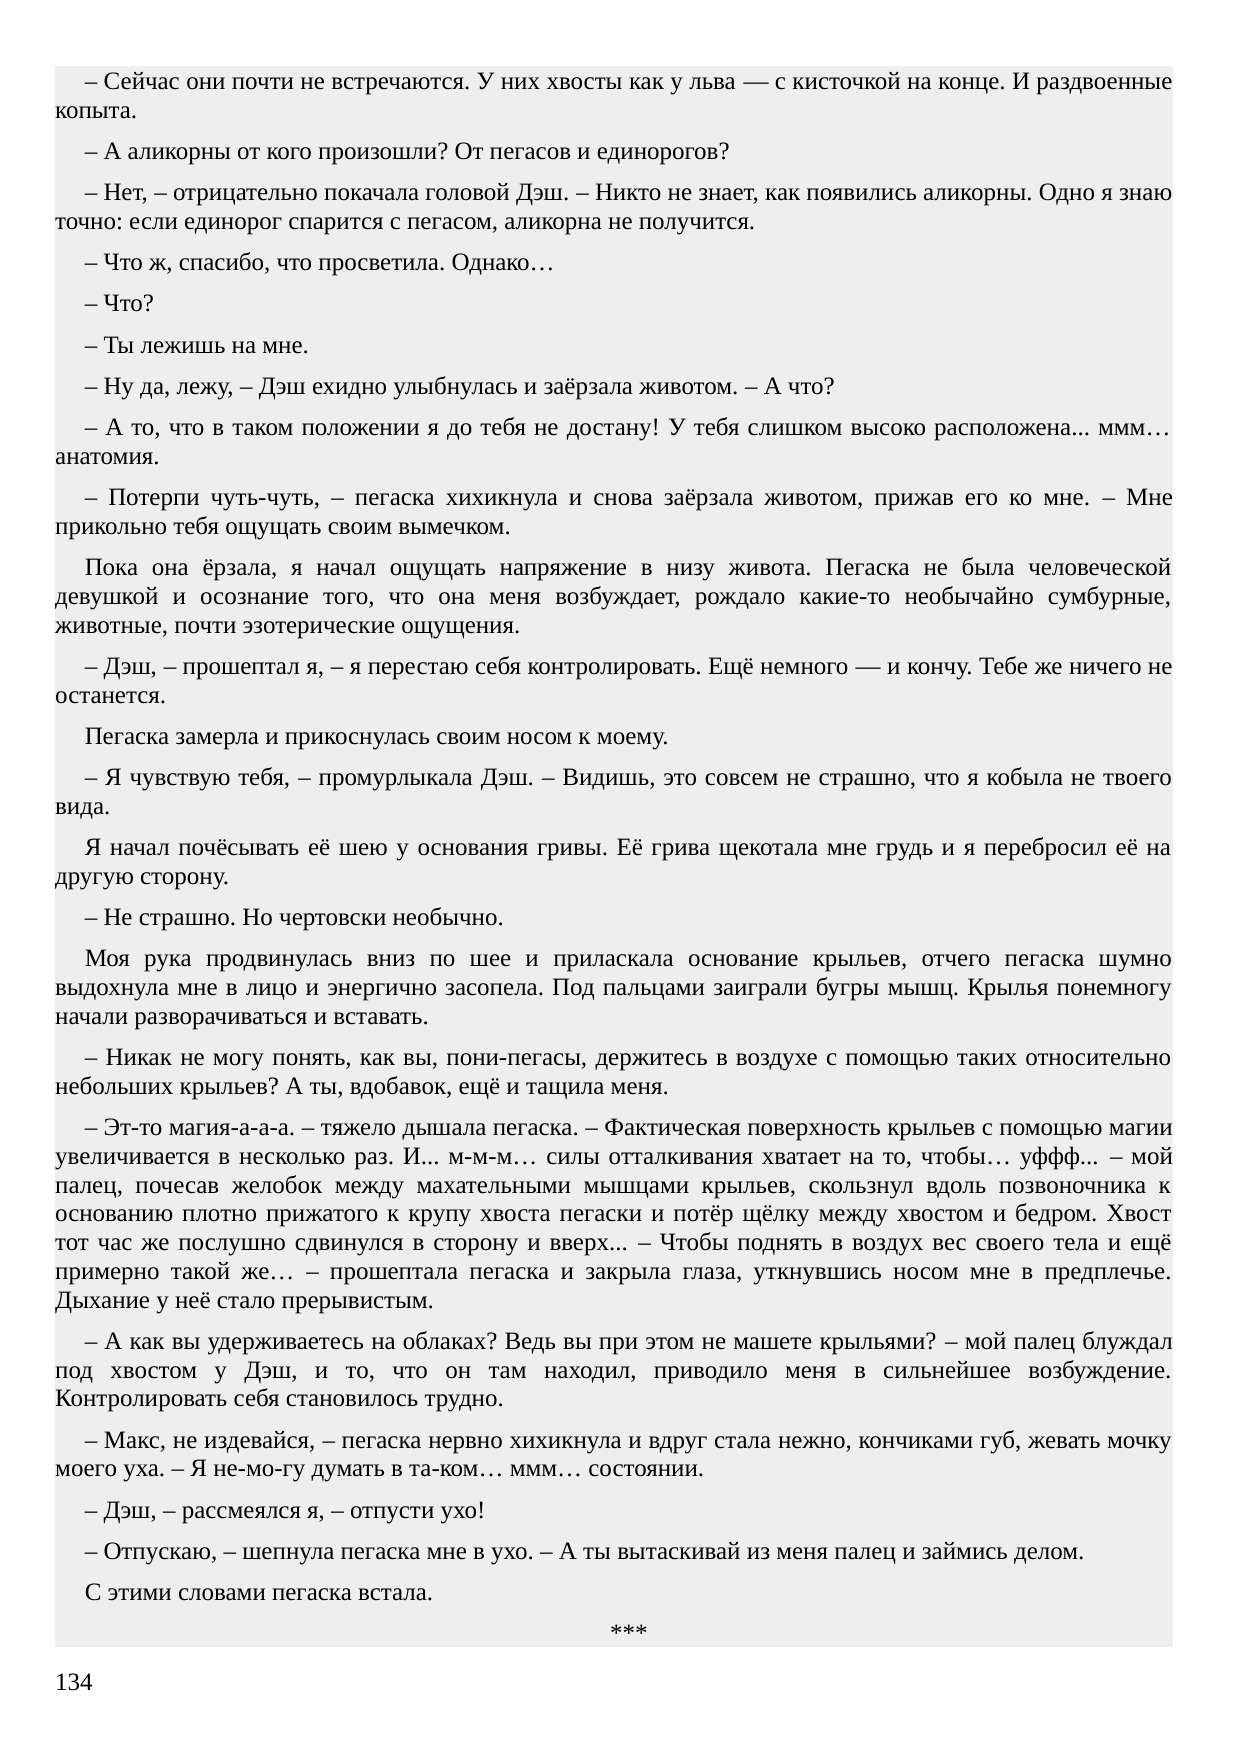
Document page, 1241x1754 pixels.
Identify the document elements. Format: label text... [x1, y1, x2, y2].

text – Макс, не издевайся, – пегаска нервно хихикнула и вдруг стала нежно, кончиками губ, жевать мочку моего уха. – Я не-мо-гу думать в та-ком… ммм… состоянии. [55, 1425, 1173, 1482]
text – Потерпи чуть-чуть, – пегаска хихикнула и снова заёрзала животом, прижав его ко мне. – Мне прикольно тебя ощущать своим вымечком. [55, 482, 1173, 540]
text – Сейчас они почти не встречаются. У них хвосты как у льва — с кисточкой на конце. И раздвоенные копыта. [55, 66, 1173, 123]
text Пегаска замерла и прикоснулась своим носом к моему. [55, 721, 1173, 750]
text – А аликорны от кого произошли? От пегасов и единорогов? [55, 136, 1173, 165]
text – Что ж, спасибо, что просветила. Однако… [55, 247, 1173, 276]
text – Ну да, лежу, – Дэш ехидно улыбнулась и заёрзала животом. – А что? [55, 371, 1173, 400]
text – Нет, – отрицательно покачала головой Дэш. – Никто не знает, как появились аликорны. Одно я знаю точно: если единорог спарится с пегасом, аликорна не получится. [55, 177, 1173, 235]
text – Эт-то магия-а-а-а. – тяжело дышала пегаска. – Фактическая поверхность крыльев с помощью магии увеличивается в несколько раз. И... м-м-м… силы отталкивания хватает на то, чтобы… уффф... – мой палец, почесав желобок между махательными мышцами крыльев, скользнул вдоль позвоночника к основанию плотно прижатого к крупу хвоста пегаски и потёр щёлку между хвостом и бедром. Хвост тот час же послушно сдвинулся в сторону и вверх... – Чтобы поднять в воздух вес своего тела и ещё примерно такой же… – прошептала пегаска и закрыла глаза, уткнувшись носом мне в предплечье. Дыхание у неё стало прерывистым. [55, 1112, 1173, 1313]
text – А как вы удерживаетесь на облаках? Ведь вы при этом не машете крыльями? – мой палец блуждал под хвостом у Дэш, и то, что он там находил, приводило меня в сильнейшее возбуждение. Контролировать себя становилось трудно. [55, 1326, 1173, 1412]
text С этими словами пегаска встала. [55, 1577, 1173, 1606]
text – Ты лежишь на мне. [55, 330, 1173, 358]
text Моя рука продвинулась вниз по шее и приласкала основание крыльев, отчего пегаска шумно выдохнула мне в лицо и энергично засопела. Под пальцами заиграли бугры мышц. Крылья понемногу начали разворачиваться и вставать. [55, 943, 1173, 1030]
text – Дэш, – рассмеялся я, – отпусти ухо! [55, 1495, 1173, 1523]
text – Отпускаю, – шепнула пегаска мне в ухо. – А ты вытаскивай из меня палец и займись делом. [55, 1536, 1173, 1565]
text – Я чувствую тебя, – промурлыкала Дэш. – Видишь, это совсем не страшно, что я кобыла не твоего вида. [55, 762, 1173, 820]
text Я начал почёсывать её шею у основания гривы. Её грива щекотала мне грудь и я перебросил её на другую сторону. [55, 832, 1173, 890]
text – Что? [55, 288, 1173, 317]
text *** [55, 1618, 1173, 1647]
text – А то, что в таком положении я до тебя не достану! У тебя слишком высоко расположена... ммм… анатомия. [55, 412, 1173, 470]
text – Дэш, – прошептал я, – я перестаю себя контролировать. Ещё немного — и кончу. Тебе же ничего не останется. [55, 651, 1173, 708]
text Пока она ёрзала, я начал ощущать напряжение в низу живота. Пегаска не была человеческой девушкой и осознание того, что она меня возбуждает, рождало какие-то необычайно сумбурные, животные, почти эзотерические ощущения. [55, 552, 1173, 638]
text – Не страшно. Но чертовски необычно. [55, 902, 1173, 931]
text – Никак не могу понять, как вы, пони-пегасы, держитесь в воздухе с помощью таких относительно небольших крыльев? А ты, вдобавок, ещё и тащила меня. [55, 1042, 1173, 1100]
